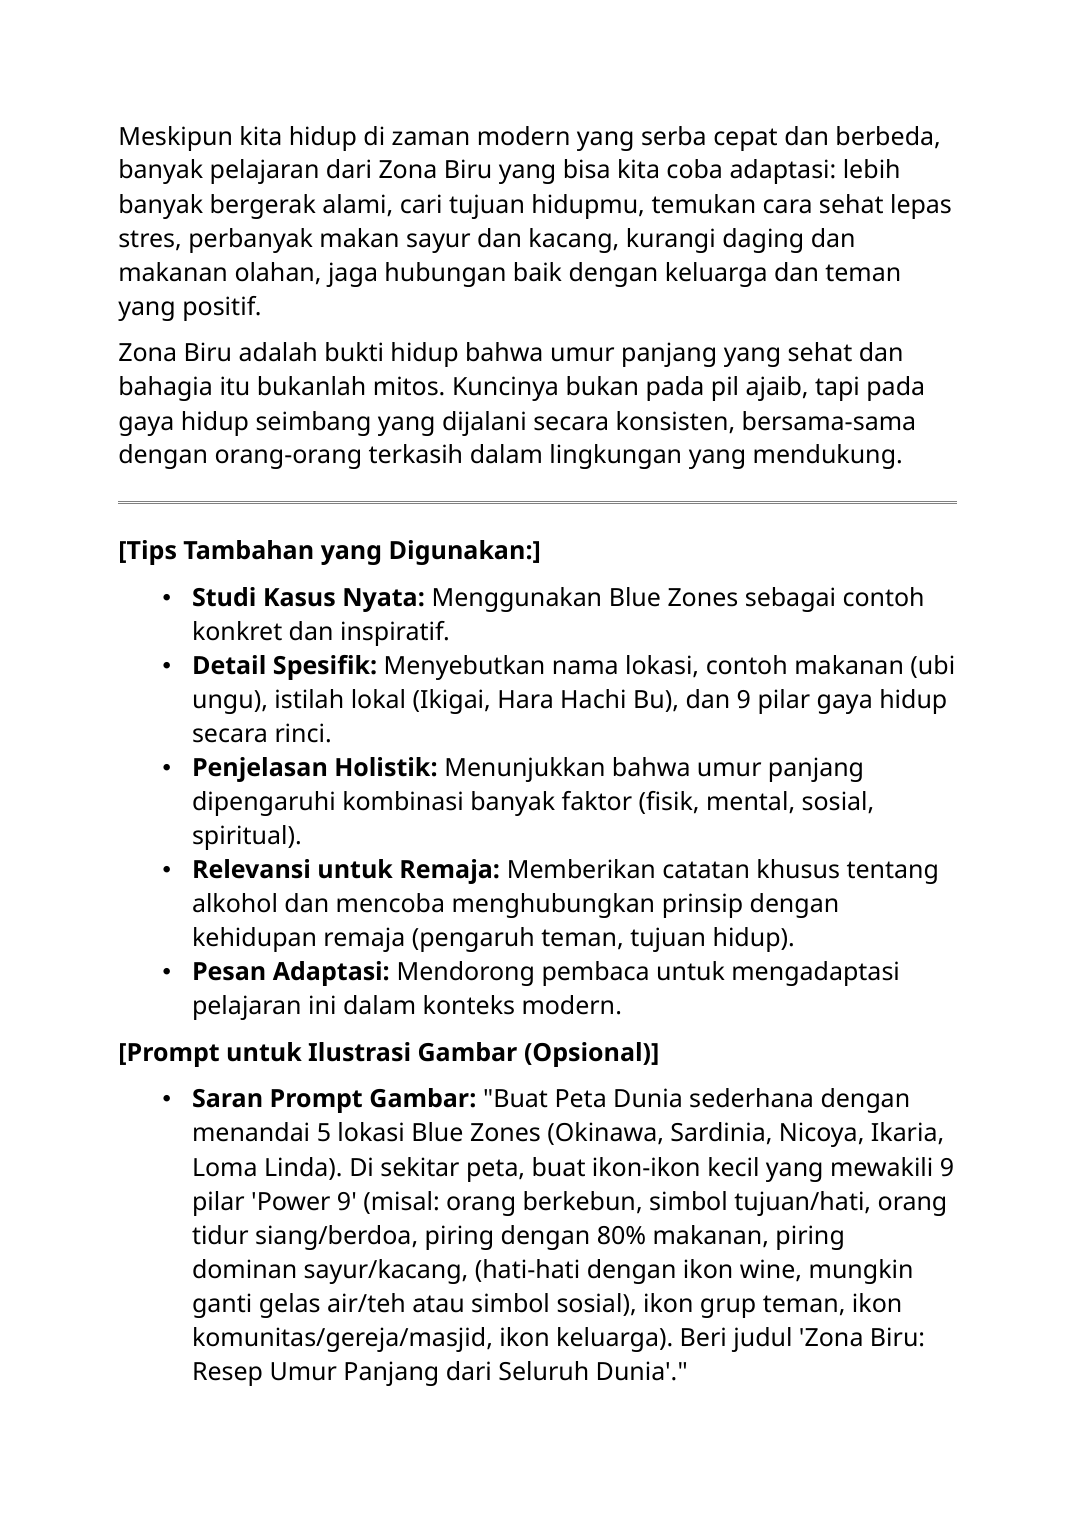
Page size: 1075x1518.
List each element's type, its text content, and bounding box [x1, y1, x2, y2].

text [Tips Tambahan yang Digunakan:] [118, 533, 957, 567]
list Detail Spesifik: Menyebutkan nama lokasi, contoh makanan (ubi ungu), istilah lokal (Ikigai, Hara Hachi Bu), dan 9 pilar gaya hidup secara rinci. [162, 647, 957, 749]
list Penjelasan Holistik: Menunjukkan bahwa umur panjang dipengaruhi kombinasi banyak faktor (fisik, mental, sosial, spiritual). [162, 749, 957, 852]
list Pesan Adaptasi: Mendorong pembaca untuk mengadaptasi pelajaran ini dalam konteks modern. [162, 954, 957, 1022]
text Zona Biru adalah bukti hidup bahwa umur panjang yang sehat dan bahagia itu bukanlah mitos. Kuncinya bukan pada pil ajaib, tapi pada gaya hidup seimbang yang dijalani secara konsisten, bersama-sama dengan orang-orang terkasih dalam lingkungan yang mendukung. [118, 335, 957, 471]
list Relevansi untuk Remaja: Memberikan catatan khusus tentang alkohol dan mencoba menghubungkan prinsip dengan kehidupan remaja (pengaruh teman, tujuan hidup). [162, 852, 957, 954]
list Saran Prompt Gambar: "Buat Peta Dunia sederhana dengan menandai 5 lokasi Blue Zones (Okinawa, Sardinia, Nicoya, Ikaria, Loma Linda). Di sekitar peta, buat ikon-ikon kecil yang mewakili 9 pilar 'Power 9' (misal: orang berkebun, simbol tujuan/hati, orang tidur siang/berdoa, piring dengan 80% makanan, piring dominan sayur/kacang, (hati-hati dengan ikon wine, mungkin ganti gelas air/teh atau simbol sosial), ikon grup teman, ikon komunitas/gereja/masjid, ikon keluarga). Beri judul 'Zona Biru: Resep Umur Panjang dari Seluruh Dunia'." [162, 1081, 957, 1388]
list Studi Kasus Nyata: Menggunakan Blue Zones sebagai contoh konkret dan inspiratif. [162, 579, 957, 647]
text Meskipun kita hidup di zaman modern yang serba cepat dan berbeda, banyak pelajaran dari Zona Biru yang bisa kita coba adaptasi: lebih banyak bergerak alami, cari tujuan hidupmu, temukan cara sehat lepas stres, perbanyak makan sayur dan kacang, kurangi daging dan makanan olahan, jaga hubungan baik dengan keluarga dan teman yang positif. [118, 118, 957, 322]
text [Prompt untuk Ilustrasi Gambar (Opsional)] [118, 1034, 957, 1068]
